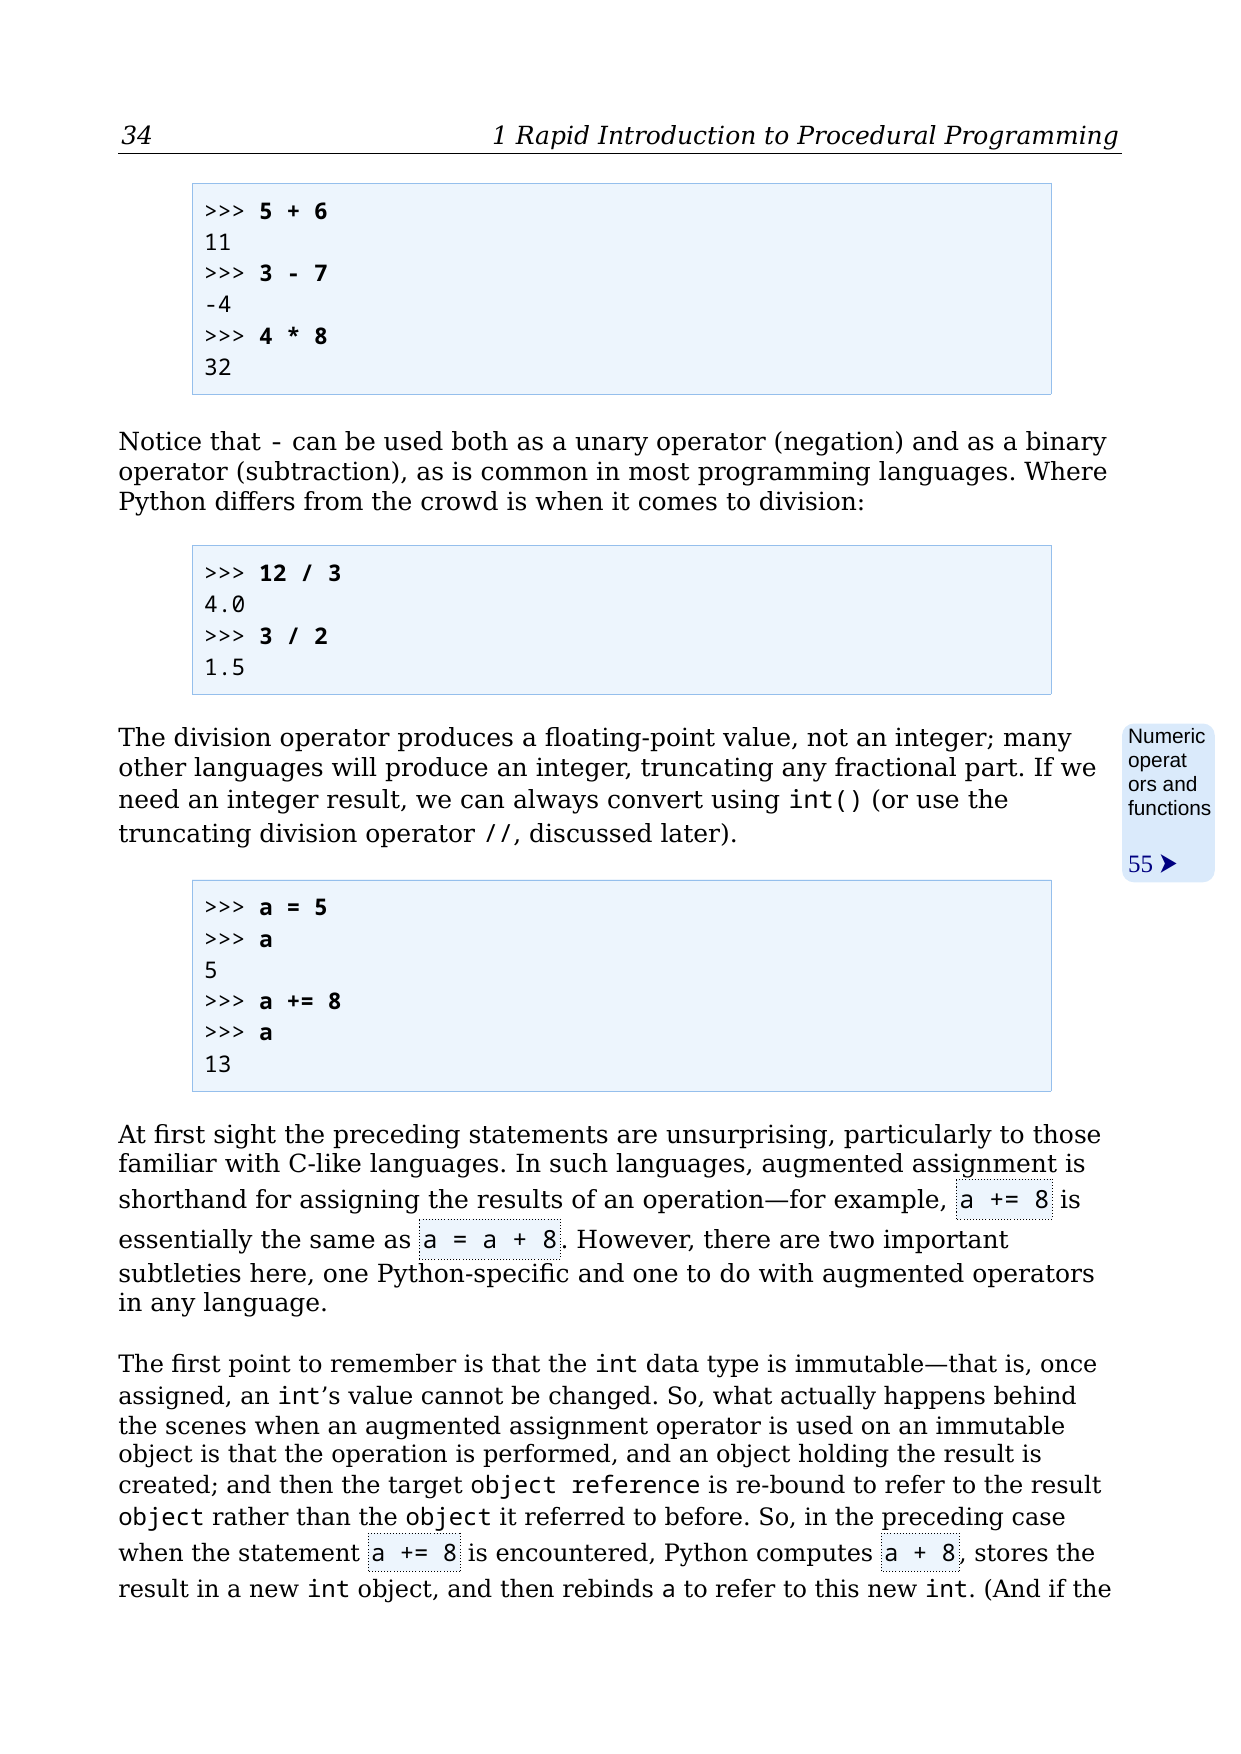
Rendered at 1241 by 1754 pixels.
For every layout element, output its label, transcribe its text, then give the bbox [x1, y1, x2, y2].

text >>> 4 * 8 [193, 308, 1051, 339]
text 13 [193, 1036, 1051, 1091]
text >>> a [193, 911, 1051, 942]
text At first sight the preceding statements are unsurprising, particularly to those familiar with C-like languages. In such languages, augmented assignment is shorthand for assigning the results of an operation—for example, a += 8 is essentially the same as a = a + 8. However, there are two important subtleties here, one Python-specific and one to do with augmented operators in any language. [118, 1120, 1122, 1317]
text >>> 3 / 2 [193, 608, 1051, 639]
text >>> 5 + 6 [193, 184, 1051, 214]
text 11 [193, 214, 1051, 245]
text 1.5 [193, 639, 1051, 694]
text >>> a = 5 [193, 881, 1051, 911]
text 4.0 [193, 577, 1051, 608]
text -4 [193, 276, 1051, 308]
text >>> 3 - 7 [193, 245, 1051, 276]
text >>> 12 / 3 [193, 546, 1051, 577]
text 32 [193, 339, 1051, 394]
text 5 [193, 942, 1051, 973]
text The division operator produces a floating-point value, not an integer; many other languages will produce an integer, truncating any fractional part. If we need an integer result, we can always convert using int() (or use the truncating division operator //, discussed later). [118, 723, 1122, 850]
text >>> a [193, 1004, 1051, 1036]
text The first point to remember is that the int data type is immutable—that is, once assigned, an int’s value cannot be changed. So, what actually happens behind the scenes when an augmented assignment operator is used on an immutable object is that the operation is performed, and an object holding the result is created; and then the target object reference is re-bound to refer to the result object rather than the object it referred to before. So, in the preceding case when the statement a += 8 is encountered, Python computes a + 8, stores the result in a new int object, and then rebinds a to refer to this new int. (And if the [118, 1347, 1122, 1604]
text Notice that - can be used both as a unary operator (negation) and as a binary operator (subtraction), as is common in most programming languages. Where Python differs from the crowd is when it comes to division: [118, 423, 1122, 516]
text >>> a += 8 [193, 973, 1051, 1004]
